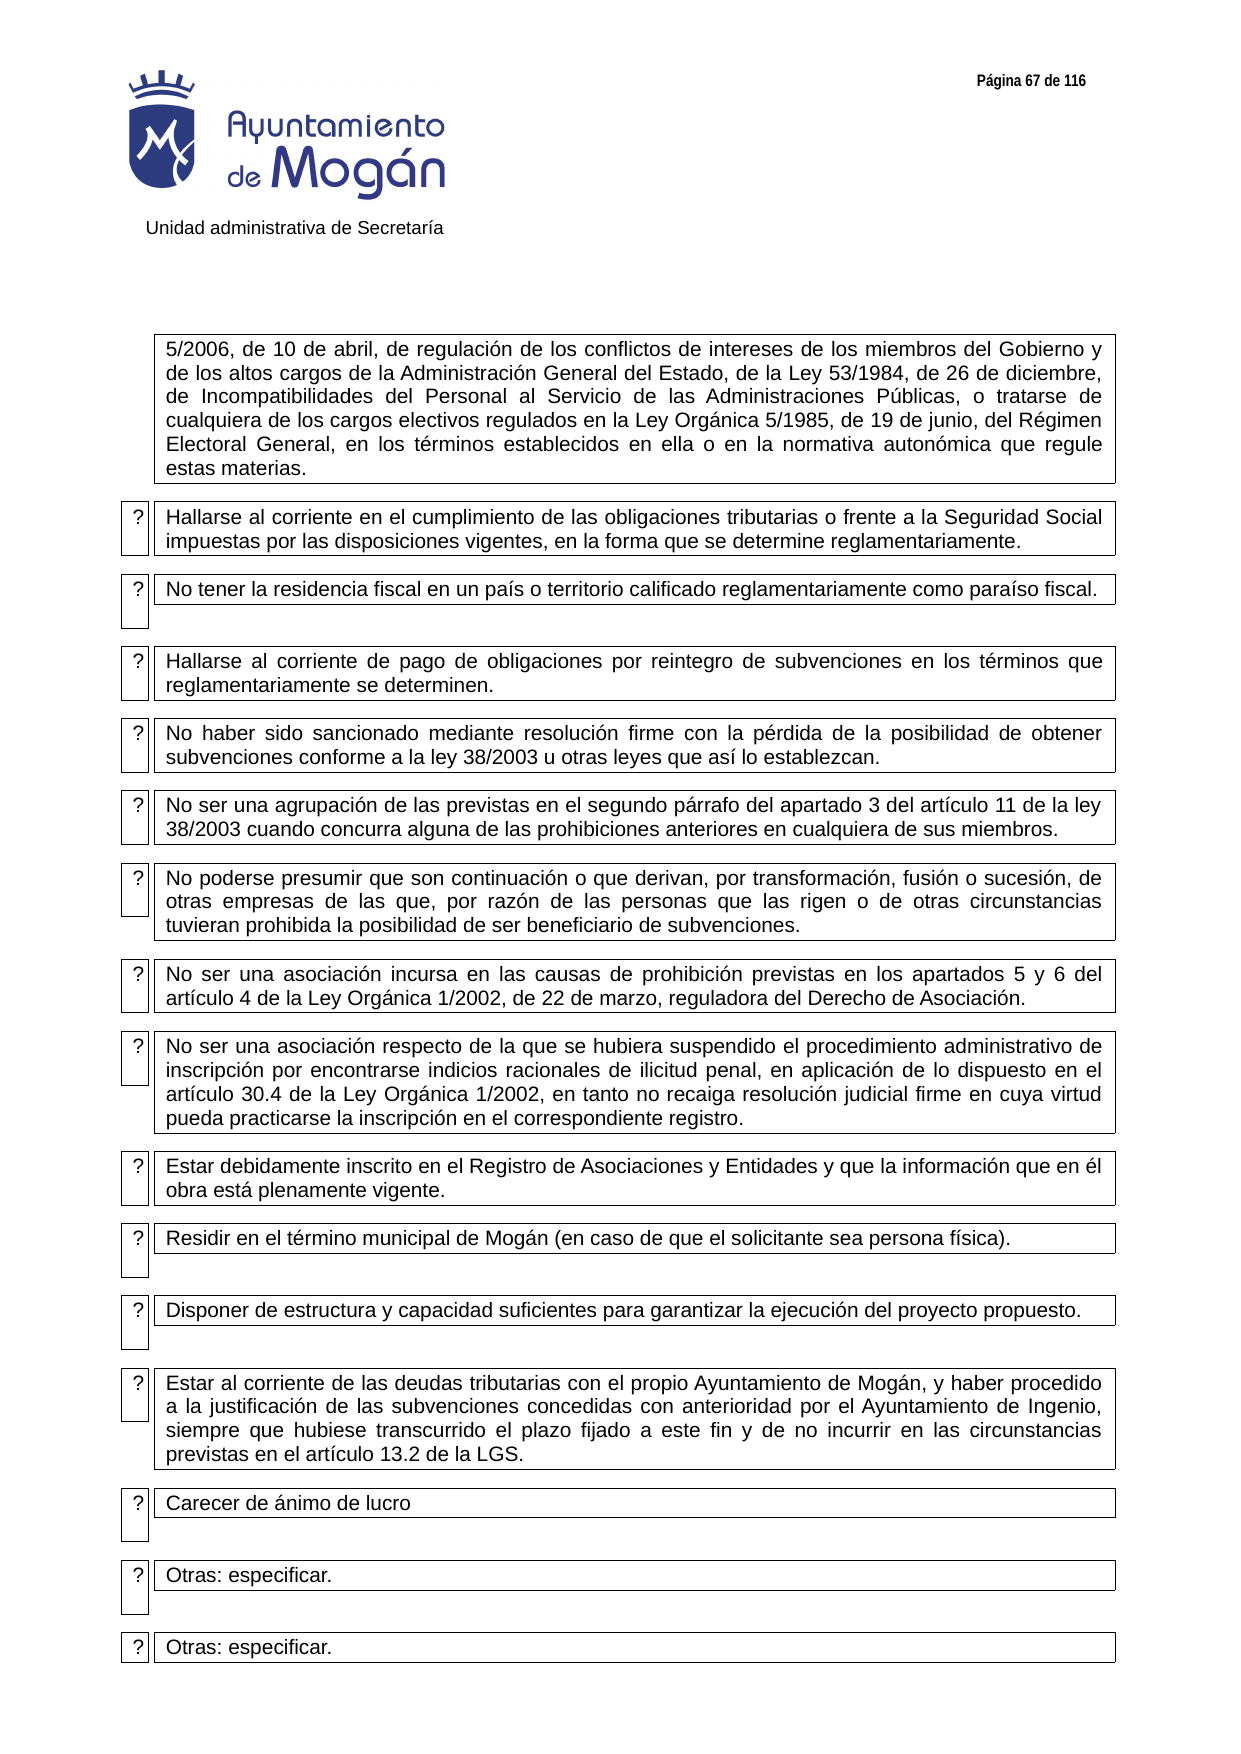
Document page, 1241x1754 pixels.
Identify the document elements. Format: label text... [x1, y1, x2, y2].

table_cell ? [118, 499, 151, 571]
table_cell [118, 331, 151, 498]
table_cell Estar debidamente inscrito en el Registro de Asociaciones y Entidades y que la información que en él obra está plenamente vigente. [151, 1148, 1118, 1220]
table_cell ? [118, 715, 151, 787]
table_cell No haber sido sancionado mediante resolución firme con la pérdida de la posibilidad de obtener subvenciones conforme a la ley 38/2003 u otras leyes que así lo establezcan. [151, 715, 1118, 787]
table_cell No poderse presumir que son continuación o que derivan, por transformación, fusión o sucesión, de otras empresas de las que, por razón de las personas que las rigen o de otras circunstancias tuvieran prohibida la posibilidad de ser beneficiario de subvenciones. [151, 860, 1118, 956]
table_cell Otras: especificar. [151, 1557, 1118, 1629]
picture [128, 70, 445, 206]
table_cell ? [118, 1028, 151, 1148]
table_cell ? [118, 1629, 151, 1677]
table_cell ? [118, 1557, 151, 1629]
table_cell ? [118, 956, 151, 1028]
table_cell ? [118, 1220, 151, 1292]
table_cell Otras: especificar. [151, 1629, 1118, 1677]
table_cell No ser una asociación incursa en las causas de prohibición previstas en los apartados 5 y 6 del artículo 4 de la Ley Orgánica 1/2002, de 22 de marzo, reguladora del Derecho de Asociación. [151, 956, 1118, 1028]
table_cell ? [118, 860, 151, 956]
table_cell No ser una agrupación de las previstas en el segundo párrafo del apartado 3 del artículo 11 de la ley 38/2003 cuando concurra alguna de las prohibiciones anteriores en cualquiera de sus miembros. [151, 787, 1118, 859]
table_cell ? [118, 1485, 151, 1557]
table_cell Residir en el término municipal de Mogán (en caso de que el solicitante sea persona física). [151, 1220, 1118, 1292]
table_cell Disponer de estructura y capacidad suficientes para garantizar la ejecución del proyecto propuesto. [151, 1292, 1118, 1364]
table_cell Carecer de ánimo de lucro [151, 1485, 1118, 1557]
table_cell No ser una asociación respecto de la que se hubiera suspendido el procedimiento administrativo de inscripción por encontrarse indicios racionales de ilicitud penal, en aplicación de lo dispuesto en el artículo 30.4 de la Ley Orgánica 1/2002, en tanto no recaiga resolución judicial firme en cuya virtud pueda practicarse la inscripción en el correspondiente registro. [151, 1028, 1118, 1148]
table_cell Hallarse al corriente en el cumplimiento de las obligaciones tributarias o frente a la Seguridad Social impuestas por las disposiciones vigentes, en la forma que se determine reglamentariamente. [151, 499, 1118, 571]
table_cell Estar al corriente de las deudas tributarias con el propio Ayuntamiento de Mogán, y haber procedido a la justificación de las subvenciones concedidas con anterioridad por el Ayuntamiento de Ingenio, siempre que hubiese transcurrido el plazo fijado a este fin y de no incurrir en las circunstancias previstas en el artículo 13.2 de la LGS. [151, 1365, 1118, 1484]
table_cell ? [118, 787, 151, 859]
table_cell No tener la residencia fiscal en un país o territorio calificado reglamentariamente como paraíso fiscal. [151, 571, 1118, 643]
table_cell ? [118, 1292, 151, 1364]
table_cell ? [118, 643, 151, 715]
table_cell Hallarse al corriente de pago de obligaciones por reintegro de subvenciones en los términos que reglamentariamente se determinen. [151, 643, 1118, 715]
table_cell ? [118, 571, 151, 643]
table_cell ? [118, 1148, 151, 1220]
table_cell ? [118, 1365, 151, 1484]
table_cell 5/2006, de 10 de abril, de regulación de los conflictos de intereses de los miembros del Gobierno y de los altos cargos de la Administración General del Estado, de la Ley 53/1984, de 26 de diciembre, de Incompatibilidades del Personal al Servicio de las Administraciones Públicas, o tratarse de cualquiera de los cargos electivos regulados en la Ley Orgánica 5/1985, de 19 de junio, del Régimen Electoral General, en los términos establecidos en ella o en la normativa autonómica que regule estas materias. [151, 331, 1118, 498]
